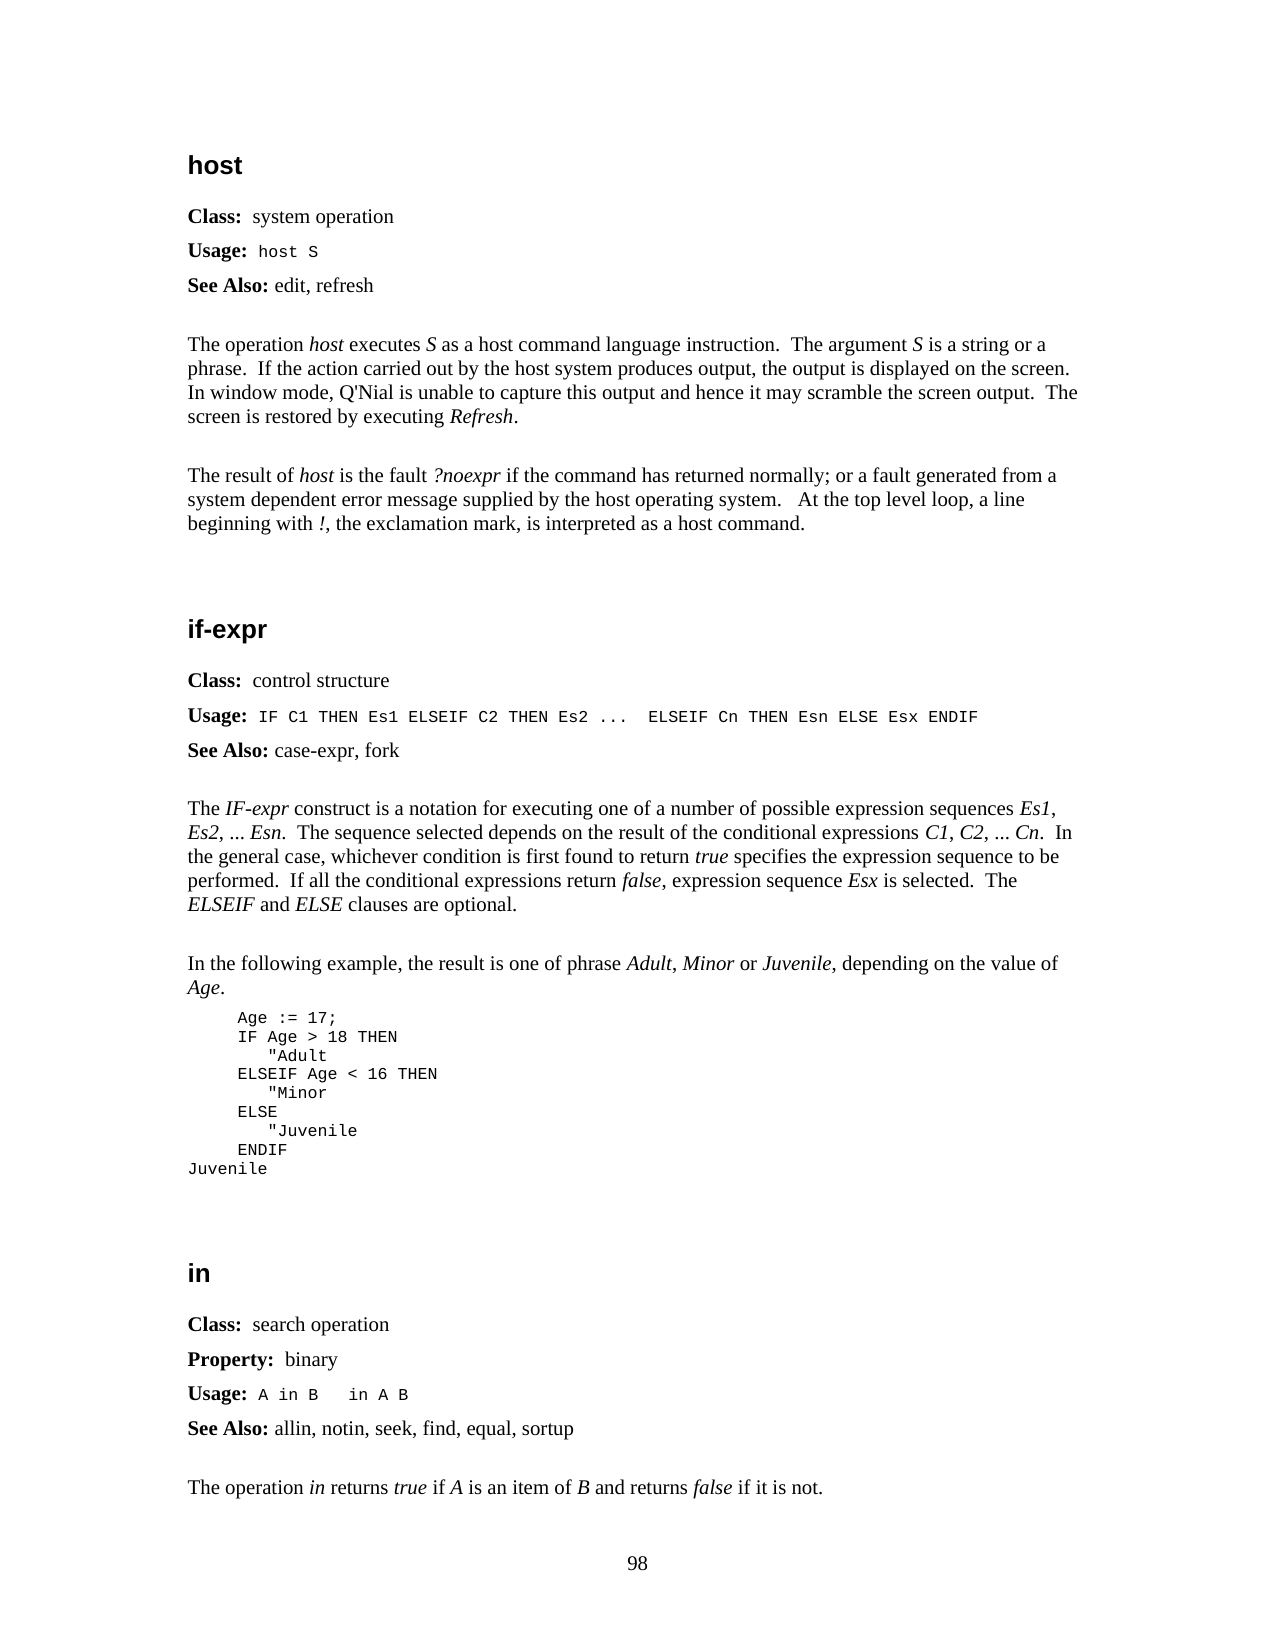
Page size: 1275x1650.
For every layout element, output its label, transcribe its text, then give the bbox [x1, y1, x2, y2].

text in [187, 1258, 1087, 1288]
text See Also: edit, refresh [187, 273, 1087, 321]
text Usage: host S [187, 238, 1087, 263]
text Class: control structure [187, 668, 1087, 692]
text The operation in returns true if A is an item of B and returns false if it is not. [187, 1475, 1087, 1499]
text Age := 17; IF Age > 18 THEN "Adult ELSEIF Age < 16 THEN "Minor ELSE "Juvenile ENDIF Juvenile [187, 1009, 1087, 1179]
text Class: system operation [187, 204, 1087, 228]
text if-expr [187, 614, 1087, 644]
text See Also: allin, notin, seek, find, equal, sortup [187, 1416, 1087, 1464]
text The IF-expr construct is a notation for executing one of a number of possible expression sequences Es1, Es2, ... Esn. The sequence selected depends on the result of the conditional expressions C1, C2, ... Cn. In the general case, whichever condition is first found to return true specifies the expression sequence to be performed. If all the conditional expressions return false, expression sequence Esx is selected. The ELSEIF and ELSE clauses are optional. [187, 796, 1087, 940]
text Usage: A in B in A B [187, 1381, 1087, 1406]
text The result of host is the fault ?noexpr if the command has returned normally; or a fault generated from a system dependent error message supplied by the host operating system. At the top level loop, a line beginning with !, the exclamation mark, is interpreted as a host command. [187, 463, 1087, 535]
text In the following example, the result is one of phrase Adult, Minor or Juvenile, depending on the value of Age. [187, 951, 1087, 999]
text The operation host executes S as a host command language instruction. The argument S is a string or a phrase. If the action carried out by the host system produces output, the output is displayed on the screen. In window mode, Q'Nial is unable to capture this output and hence it may scramble the screen output. The screen is restored by executing Refresh. [187, 332, 1087, 452]
text See Also: case-expr, fork [187, 737, 1087, 786]
text Class: search operation [187, 1312, 1087, 1336]
text Usage: IF C1 THEN Es1 ELSEIF C2 THEN Es2 ... ELSEIF Cn THEN Esn ELSE Esx ENDIF [187, 703, 1087, 727]
text host [187, 150, 1087, 180]
text Property: binary [187, 1347, 1087, 1371]
